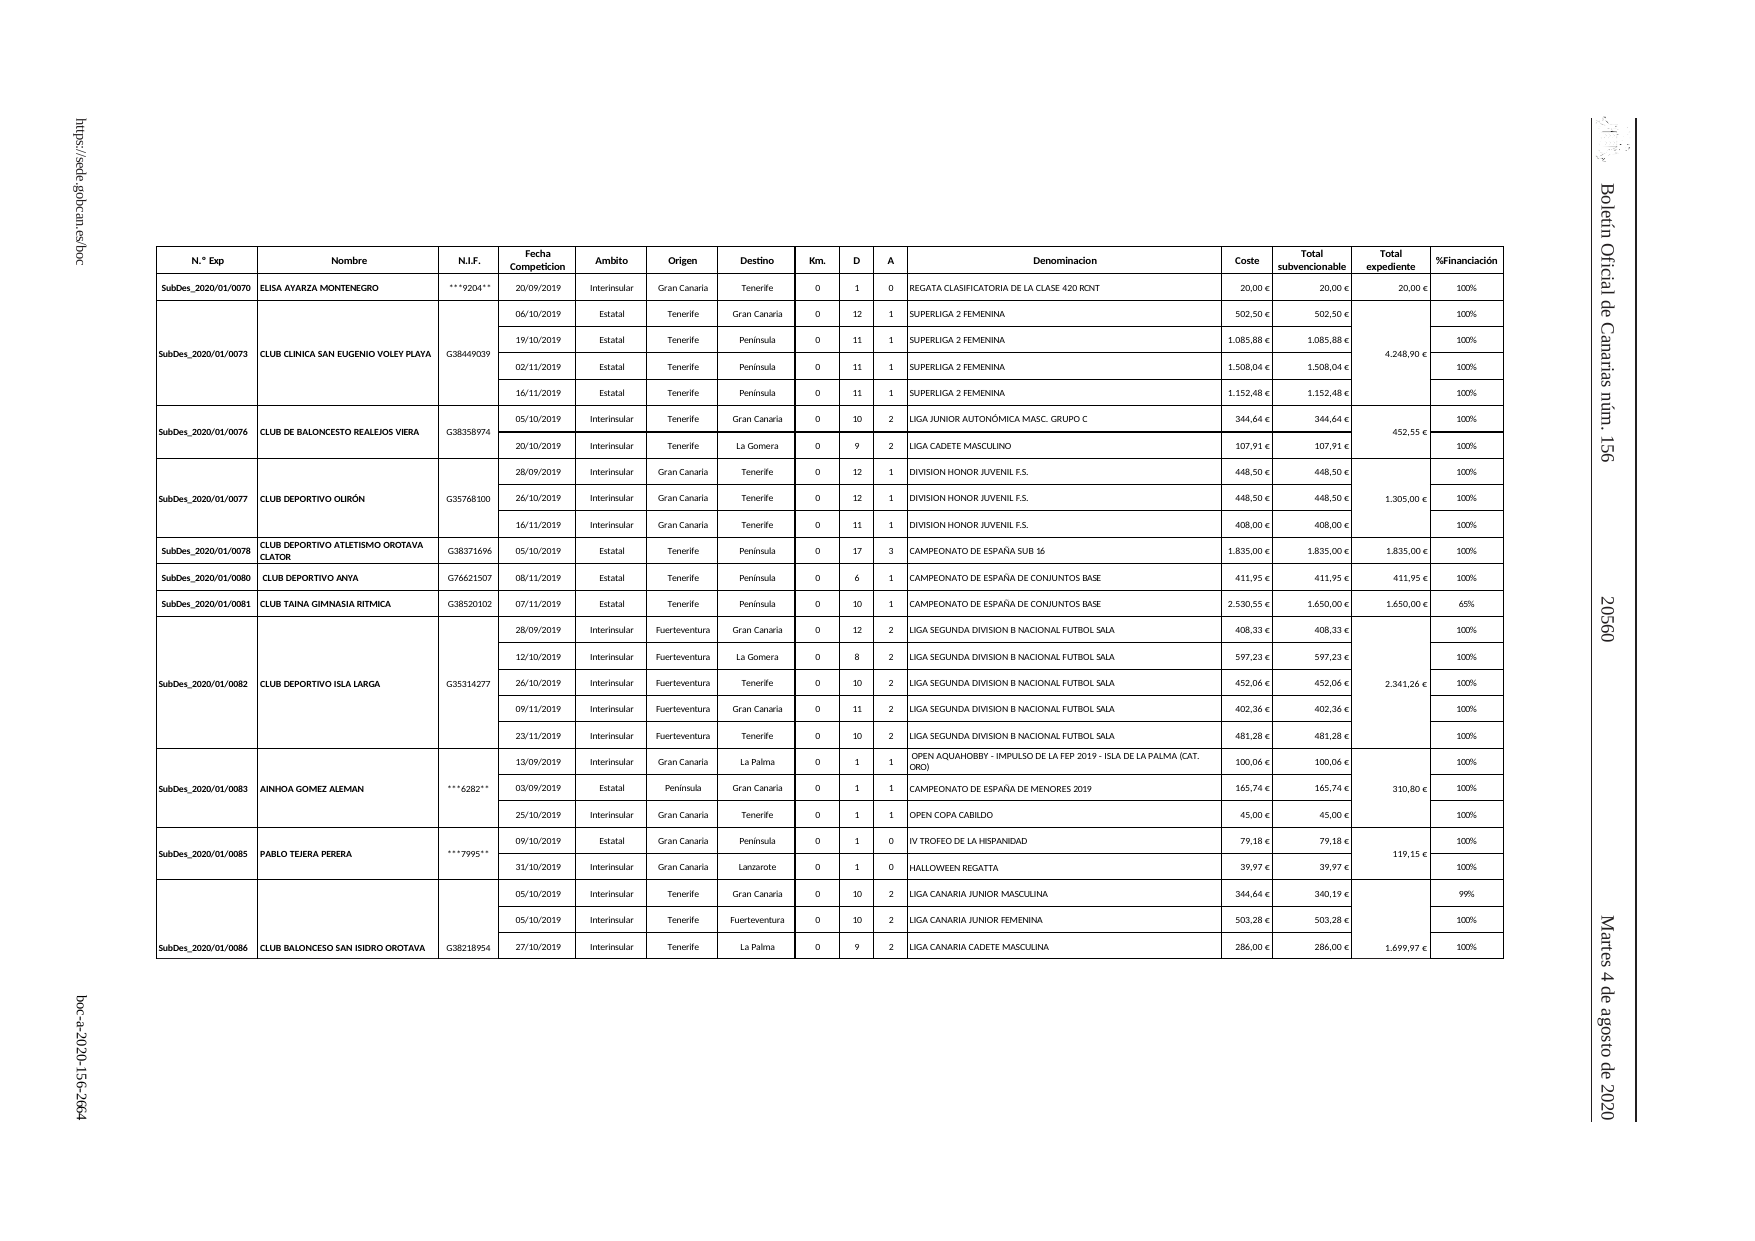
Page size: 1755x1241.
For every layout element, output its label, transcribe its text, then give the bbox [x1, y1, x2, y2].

table_cell 2 [874, 406, 907, 431]
table_cell LIGA SEGUNDA DIVISION B NACIONAL FUTBOL SALA [908, 670, 1221, 695]
table_cell 2 [874, 933, 907, 958]
table_cell ***9204** [439, 274, 498, 299]
table_cell Estatal [576, 564, 646, 589]
table_cell 09/10/2019 [499, 828, 575, 853]
table_cell SubDes_2020/01/0078 [157, 538, 257, 563]
table_header Km. [796, 247, 839, 273]
table_cell G38520102 [439, 591, 498, 616]
table_cell SubDes_2020/01/0085 [157, 828, 257, 879]
table_cell CLUB DEPORTIVO ATLETISMO OROTAVA CLATOR [258, 538, 438, 563]
table_cell 03/09/2019 [499, 775, 575, 800]
table_cell G38371696 [439, 538, 498, 563]
table_cell 05/10/2019 [499, 907, 575, 932]
table_cell 503,28 € [1222, 907, 1272, 932]
table_cell 408,00 € [1222, 511, 1272, 537]
table_cell Tenerife [718, 670, 794, 695]
table_cell SubDes_2020/01/0077 [157, 459, 257, 537]
table_cell LIGA SEGUNDA DIVISION B NACIONAL FUTBOL SALA [908, 617, 1221, 642]
table_cell 1.835,00 € [1222, 538, 1272, 563]
table_cell 0 [796, 353, 839, 379]
text Martes 4 de agosto de 2020 [1598, 915, 1618, 1124]
table_cell 20/09/2019 [499, 274, 575, 299]
table_cell 1 [874, 591, 907, 616]
table_cell 100% [1431, 301, 1503, 326]
table_cell 79,18 € [1222, 828, 1272, 853]
table_cell 11 [840, 353, 873, 379]
table_cell 0 [874, 854, 907, 879]
table_cell 100% [1431, 433, 1503, 458]
table_cell 1 [874, 353, 907, 379]
table_cell 10 [840, 722, 873, 748]
table_cell G35314277 [439, 617, 498, 748]
table_cell 28/09/2019 [499, 617, 575, 642]
table_cell 12/10/2019 [499, 643, 575, 668]
table_cell Lanzarote [718, 854, 794, 879]
table_cell 452,06 € [1273, 670, 1351, 695]
table_cell 411,95 € [1222, 564, 1272, 589]
table_cell LIGA JUNIOR AUTONÓMICA MASC. GRUPO C [908, 406, 1221, 431]
table_cell 2 [874, 722, 907, 748]
table_cell 16/11/2019 [499, 511, 575, 537]
table_cell Fuerteventura [647, 643, 717, 668]
table_cell Tenerife [647, 538, 717, 563]
table_cell 408,33 € [1273, 617, 1351, 642]
table_cell 1.650,00 € [1352, 591, 1430, 616]
table_cell 1.835,00 € [1352, 538, 1430, 563]
table_cell DIVISION HONOR JUVENIL F.S. [908, 485, 1221, 510]
table_cell Interinsular [576, 880, 646, 906]
table_cell 1 [874, 327, 907, 352]
table_cell 2.341,26 € [1352, 617, 1430, 748]
table_cell G38218954 [439, 880, 498, 958]
table_cell 07/11/2019 [499, 591, 575, 616]
table_cell 27/10/2019 [499, 933, 575, 958]
table_cell 9 [840, 433, 873, 458]
table_cell G38358974 [439, 406, 498, 458]
table_cell 344,64 € [1222, 880, 1272, 906]
table_cell Interinsular [576, 433, 646, 458]
table_cell Fuerteventura [647, 670, 717, 695]
table_cell Tenerife [647, 591, 717, 616]
table_cell 1 [874, 801, 907, 827]
table_cell Península [718, 380, 794, 405]
table_cell 31/10/2019 [499, 854, 575, 879]
table_cell CAMPEONATO DE ESPAÑA DE CONJUNTOS BASE [908, 591, 1221, 616]
table_cell 107,91 € [1222, 433, 1272, 458]
table_header Total expediente [1352, 247, 1430, 273]
table_cell 10 [840, 591, 873, 616]
table_cell Gran Canaria [647, 854, 717, 879]
table_cell 06/10/2019 [499, 301, 575, 326]
table_cell 10 [840, 670, 873, 695]
table_cell SubDes_2020/01/0076 [157, 406, 257, 458]
table_cell 1.305,00 € [1352, 459, 1430, 537]
table_cell 0 [796, 828, 839, 853]
table_cell Tenerife [647, 406, 717, 431]
table_cell 1 [840, 828, 873, 853]
table_cell Estatal [576, 353, 646, 379]
text Boletín Oficial de Canarias núm. 156 [1598, 183, 1618, 464]
table_cell 2 [874, 880, 907, 906]
table_cell 0 [796, 722, 839, 748]
table_cell Península [647, 775, 717, 800]
table_cell CAMPEONATO DE ESPAÑA DE MENORES 2019 [908, 775, 1221, 800]
table_cell 502,50 € [1273, 301, 1351, 326]
table_cell LIGA CANARIA JUNIOR FEMENINA [908, 907, 1221, 932]
table_cell 0 [874, 274, 907, 299]
table_cell ELISA AYARZA MONTENEGRO [258, 274, 438, 299]
table_cell Tenerife [718, 459, 794, 484]
table_cell SUPERLIGA 2 FEMENINA [908, 380, 1221, 405]
table_cell 26/10/2019 [499, 670, 575, 695]
table_cell 0 [796, 801, 839, 827]
table_cell 100% [1431, 696, 1503, 721]
table_cell 2 [874, 643, 907, 668]
table_cell Tenerife [647, 433, 717, 458]
table_cell Gran Canaria [718, 775, 794, 800]
table_cell 16/11/2019 [499, 380, 575, 405]
table_cell 6 [840, 564, 873, 589]
table_cell 100% [1431, 801, 1503, 827]
table_cell 448,50 € [1273, 485, 1351, 510]
table_cell 100% [1431, 775, 1503, 800]
table_cell 8 [840, 643, 873, 668]
table_cell 100% [1431, 933, 1503, 958]
table_cell CLUB TAINA GIMNASIA RITMICA [258, 591, 438, 616]
table_header N.I.F. [439, 247, 498, 273]
table_cell Fuerteventura [718, 907, 794, 932]
table_cell 0 [796, 880, 839, 906]
table_cell 100% [1431, 617, 1503, 642]
table_cell 452,06 € [1222, 670, 1272, 695]
table_cell Interinsular [576, 459, 646, 484]
table_cell 1.085,88 € [1273, 327, 1351, 352]
table_cell 12 [840, 485, 873, 510]
table_cell 100% [1431, 353, 1503, 379]
table_cell Tenerife [647, 933, 717, 958]
table_cell LIGA SEGUNDA DIVISION B NACIONAL FUTBOL SALA [908, 722, 1221, 748]
table_cell 100% [1431, 670, 1503, 695]
table_cell 286,00 € [1222, 933, 1272, 958]
table_cell PABLO TEJERA PERERA [258, 828, 438, 879]
table_cell 05/10/2019 [499, 538, 575, 563]
table_cell 12 [840, 617, 873, 642]
table_cell 100% [1431, 327, 1503, 352]
table_cell 100% [1431, 538, 1503, 563]
table_cell 100% [1431, 406, 1503, 431]
table_cell 165,74 € [1222, 775, 1272, 800]
table_cell Península [718, 591, 794, 616]
table_cell 0 [796, 617, 839, 642]
table_cell 100% [1431, 274, 1503, 299]
table_cell ***7995** [439, 828, 498, 879]
table_cell SubDes_2020/01/0083 [157, 749, 257, 827]
table_cell 39,97 € [1222, 854, 1272, 879]
table_cell Península [718, 353, 794, 379]
table_cell 100% [1431, 564, 1503, 589]
table_cell Gran Canaria [718, 880, 794, 906]
table_cell 10 [840, 406, 873, 431]
table_cell Tenerife [647, 327, 717, 352]
table_cell 0 [796, 511, 839, 537]
table_cell 1.085,88 € [1222, 327, 1272, 352]
table_cell 2 [874, 617, 907, 642]
table_cell Gran Canaria [647, 511, 717, 537]
table_cell LIGA CANARIA JUNIOR MASCULINA [908, 880, 1221, 906]
table_cell SUPERLIGA 2 FEMENINA [908, 301, 1221, 326]
table_cell 05/10/2019 [499, 880, 575, 906]
table_cell 481,28 € [1222, 722, 1272, 748]
table_cell HALLOWEEN REGATTA [908, 854, 1221, 879]
table_cell 99% [1431, 880, 1503, 906]
table_cell G76621507 [439, 564, 498, 589]
table_header D [840, 247, 873, 273]
table_header Denominacion [908, 247, 1221, 273]
table_cell 0 [796, 274, 839, 299]
table_header Fecha Competicion [499, 247, 575, 273]
table_cell Tenerife [647, 564, 717, 589]
table_cell 11 [840, 327, 873, 352]
table_cell Fuerteventura [647, 722, 717, 748]
table_cell Gran Canaria [647, 274, 717, 299]
table_cell 0 [796, 670, 839, 695]
table_cell 39,97 € [1273, 854, 1351, 879]
table_cell 100% [1431, 749, 1503, 774]
table_cell LIGA CADETE MASCULINO [908, 433, 1221, 458]
table_cell Estatal [576, 301, 646, 326]
table_cell Tenerife [718, 485, 794, 510]
table_cell Tenerife [647, 380, 717, 405]
table_cell Tenerife [718, 801, 794, 827]
table_cell 402,36 € [1273, 696, 1351, 721]
table_cell AINHOA GOMEZ ALEMAN [258, 749, 438, 827]
table_cell 45,00 € [1273, 801, 1351, 827]
table_cell 481,28 € [1273, 722, 1351, 748]
table_cell CAMPEONATO DE ESPAÑA SUB 16 [908, 538, 1221, 563]
table_cell LIGA SEGUNDA DIVISION B NACIONAL FUTBOL SALA [908, 643, 1221, 668]
table_cell 100,06 € [1273, 749, 1351, 774]
table_cell Estatal [576, 591, 646, 616]
table_cell 100% [1431, 511, 1503, 537]
table_cell 17 [840, 538, 873, 563]
table_cell Estatal [576, 380, 646, 405]
table_cell 286,00 € [1273, 933, 1351, 958]
table_cell 08/11/2019 [499, 564, 575, 589]
table_cell 344,64 € [1222, 406, 1272, 431]
table_cell 2 [874, 433, 907, 458]
table_cell 1.152,48 € [1222, 380, 1272, 405]
table_cell 402,36 € [1222, 696, 1272, 721]
table_cell 100% [1431, 854, 1503, 879]
table_cell 25/10/2019 [499, 801, 575, 827]
table_cell Interinsular [576, 933, 646, 958]
table_cell 1 [840, 274, 873, 299]
table_cell La Gomera [718, 643, 794, 668]
table_cell Tenerife [647, 880, 717, 906]
table_cell 411,95 € [1273, 564, 1351, 589]
table_cell Interinsular [576, 617, 646, 642]
table_cell SubDes_2020/01/0081 [157, 591, 257, 616]
table_cell 100% [1431, 485, 1503, 510]
table_cell 107,91 € [1273, 433, 1351, 458]
table_cell G38449039 [439, 301, 498, 405]
table_cell Tenerife [647, 907, 717, 932]
table_cell Tenerife [647, 301, 717, 326]
table_cell Estatal [576, 327, 646, 352]
table_cell Interinsular [576, 907, 646, 932]
table_cell 20,00 € [1273, 274, 1351, 299]
table_cell 1 [874, 301, 907, 326]
table_cell SUPERLIGA 2 FEMENINA [908, 327, 1221, 352]
table_cell 310,80 € [1352, 749, 1430, 827]
table_cell 100,06 € [1222, 749, 1272, 774]
table_cell 9 [840, 933, 873, 958]
table_cell 119,15 € [1352, 828, 1430, 879]
table_header Destino [718, 247, 794, 273]
table_cell La Palma [718, 749, 794, 774]
text https://sede.gobcan.es/boc [73, 118, 90, 273]
table_cell 11 [840, 511, 873, 537]
table_cell 1.508,04 € [1273, 353, 1351, 379]
table_cell CLUB DE BALONCESTO REALEJOS VIERA [258, 406, 438, 458]
table_cell 0 [796, 459, 839, 484]
table_cell 408,33 € [1222, 617, 1272, 642]
table_cell Interinsular [576, 722, 646, 748]
table_cell 0 [796, 775, 839, 800]
table_cell 28/09/2019 [499, 459, 575, 484]
table_cell 1.699,97 € [1352, 880, 1430, 958]
table_cell Interinsular [576, 696, 646, 721]
table_cell Península [718, 327, 794, 352]
table_cell 0 [796, 907, 839, 932]
table_cell 1 [874, 485, 907, 510]
table_cell 0 [874, 828, 907, 853]
table_cell 12 [840, 301, 873, 326]
table_cell 12 [840, 459, 873, 484]
table_cell 448,50 € [1273, 459, 1351, 484]
table_cell Estatal [576, 775, 646, 800]
table_cell 11 [840, 380, 873, 405]
table_cell 20,00 € [1352, 274, 1430, 299]
table_cell 502,50 € [1222, 301, 1272, 326]
table_cell DIVISION HONOR JUVENIL F.S. [908, 511, 1221, 537]
table_cell 100% [1431, 459, 1503, 484]
table_cell 1 [840, 854, 873, 879]
table_cell 1.152,48 € [1273, 380, 1351, 405]
table_cell Interinsular [576, 643, 646, 668]
table_cell 344,64 € [1273, 406, 1351, 431]
table_cell 20,00 € [1222, 274, 1272, 299]
table_cell CAMPEONATO DE ESPAÑA DE CONJUNTOS BASE [908, 564, 1221, 589]
table_cell 597,23 € [1222, 643, 1272, 668]
table_cell Gran Canaria [647, 801, 717, 827]
table_cell Fuerteventura [647, 617, 717, 642]
table_cell 79,18 € [1273, 828, 1351, 853]
table_cell 2 [874, 696, 907, 721]
table_cell 100% [1431, 380, 1503, 405]
table_cell 448,50 € [1222, 459, 1272, 484]
table_cell 26/10/2019 [499, 485, 575, 510]
table_cell 1 [840, 749, 873, 774]
table_header Nombre [258, 247, 438, 273]
table_cell G35768100 [439, 459, 498, 537]
text boc-a-2020-156-2664 [74, 995, 91, 1124]
table_cell Estatal [576, 538, 646, 563]
table_cell 448,50 € [1222, 485, 1272, 510]
table_cell Gran Canaria [718, 617, 794, 642]
table_cell 23/11/2019 [499, 722, 575, 748]
table_cell 0 [796, 301, 839, 326]
table_cell Interinsular [576, 749, 646, 774]
table_cell 2 [874, 670, 907, 695]
text 20560 [1598, 597, 1618, 646]
table_cell 4.248,90 € [1352, 301, 1430, 405]
table_cell 1.650,00 € [1273, 591, 1351, 616]
table_cell 1.508,04 € [1222, 353, 1272, 379]
table_cell 0 [796, 591, 839, 616]
table_cell CLUB DEPORTIVO OLIRÓN [258, 459, 438, 537]
table_cell 100% [1431, 643, 1503, 668]
table_cell 100% [1431, 907, 1503, 932]
table_cell 1 [840, 801, 873, 827]
table_cell Gran Canaria [718, 301, 794, 326]
table_cell SubDes_2020/01/0082 [157, 617, 257, 748]
table_cell SubDes_2020/01/0070 [157, 274, 257, 299]
table_cell 45,00 € [1222, 801, 1272, 827]
table_cell 0 [796, 538, 839, 563]
table_cell Península [718, 564, 794, 589]
table_cell 3 [874, 538, 907, 563]
table_cell Interinsular [576, 274, 646, 299]
table_cell OPEN AQUAHOBBY - IMPULSO DE LA FEP 2019 - ISLA DE LA PALMA (CAT. ORO) [908, 749, 1221, 774]
table_cell 0 [796, 696, 839, 721]
table_cell La Gomera [718, 433, 794, 458]
table_cell 2 [874, 907, 907, 932]
table_header Coste [1222, 247, 1272, 273]
table_cell 09/11/2019 [499, 696, 575, 721]
table_cell 1.835,00 € [1273, 538, 1351, 563]
table_cell 0 [796, 933, 839, 958]
table_cell OPEN COPA CABILDO [908, 801, 1221, 827]
table_cell Gran Canaria [647, 485, 717, 510]
table_cell 0 [796, 643, 839, 668]
table_cell CLUB CLINICA SAN EUGENIO VOLEY PLAYA [258, 301, 438, 405]
table_cell 408,00 € [1273, 511, 1351, 537]
table_cell 1 [874, 749, 907, 774]
table_cell ***6282** [439, 749, 498, 827]
table_cell 10 [840, 880, 873, 906]
table_cell 65% [1431, 591, 1503, 616]
table_cell Península [718, 828, 794, 853]
table_cell SubDes_2020/01/0080 [157, 564, 257, 589]
table_cell La Palma [718, 933, 794, 958]
table_header N.º Exp [157, 247, 257, 273]
table_cell LIGA SEGUNDA DIVISION B NACIONAL FUTBOL SALA [908, 696, 1221, 721]
table_cell 0 [796, 433, 839, 458]
table_cell 340,19 € [1273, 880, 1351, 906]
table_cell Estatal [576, 828, 646, 853]
table_cell 100% [1431, 722, 1503, 748]
table_cell CLUB DEPORTIVO ANYA [258, 564, 438, 589]
table_cell CLUB DEPORTIVO ISLA LARGA [258, 617, 438, 748]
table_cell 1 [874, 775, 907, 800]
table_cell Interinsular [576, 485, 646, 510]
table_cell 1 [874, 564, 907, 589]
table_cell 1 [874, 511, 907, 537]
table_cell Interinsular [576, 801, 646, 827]
table_header Ambito [576, 247, 646, 273]
table_cell IV TROFEO DE LA HISPANIDAD [908, 828, 1221, 853]
table_cell Interinsular [576, 406, 646, 431]
table_cell 05/10/2019 [499, 406, 575, 431]
table_cell Interinsular [576, 854, 646, 879]
table_cell Gran Canaria [718, 696, 794, 721]
table_cell 165,74 € [1273, 775, 1351, 800]
table_cell Interinsular [576, 511, 646, 537]
table_cell 1 [874, 459, 907, 484]
table_cell DIVISION HONOR JUVENIL F.S. [908, 459, 1221, 484]
table_cell Gran Canaria [647, 828, 717, 853]
table_cell 0 [796, 749, 839, 774]
table_header %Financiación [1431, 247, 1503, 273]
table_cell Gran Canaria [647, 459, 717, 484]
table_cell CLUB BALONCESO SAN ISIDRO OROTAVA [258, 880, 438, 958]
table_cell 10 [840, 907, 873, 932]
table_cell Tenerife [718, 722, 794, 748]
table_cell SubDes_2020/01/0073 [157, 301, 257, 405]
table_header Total subvencionable [1273, 247, 1351, 273]
table_cell 02/11/2019 [499, 353, 575, 379]
table_cell Gran Canaria [718, 406, 794, 431]
table_cell 411,95 € [1352, 564, 1430, 589]
table_cell 0 [796, 485, 839, 510]
table_cell LIGA CANARIA CADETE MASCULINA [908, 933, 1221, 958]
table_cell 503,28 € [1273, 907, 1351, 932]
table_cell REGATA CLASIFICATORIA DE LA CLASE 420 RCNT [908, 274, 1221, 299]
table_cell 452,55 € [1352, 406, 1430, 458]
table_cell 0 [796, 564, 839, 589]
table_cell 13/09/2019 [499, 749, 575, 774]
table_cell Tenerife [718, 274, 794, 299]
table_cell Tenerife [647, 353, 717, 379]
table_cell 19/10/2019 [499, 327, 575, 352]
table_cell 20/10/2019 [499, 433, 575, 458]
table_cell 0 [796, 327, 839, 352]
table_cell SubDes_2020/01/0086 [157, 880, 257, 958]
table_cell 597,23 € [1273, 643, 1351, 668]
table_cell 0 [796, 380, 839, 405]
table_cell Gran Canaria [647, 749, 717, 774]
table_cell 1 [840, 775, 873, 800]
table_cell SUPERLIGA 2 FEMENINA [908, 353, 1221, 379]
table_header A [874, 247, 907, 273]
table_cell 0 [796, 854, 839, 879]
table_cell Península [718, 538, 794, 563]
table_cell 0 [796, 406, 839, 431]
table_header Origen [647, 247, 717, 273]
table_cell 1 [874, 380, 907, 405]
table_cell Tenerife [718, 511, 794, 537]
table_cell 100% [1431, 828, 1503, 853]
table_cell 11 [840, 696, 873, 721]
table_cell Interinsular [576, 670, 646, 695]
table_cell Fuerteventura [647, 696, 717, 721]
table_cell 2.530,55 € [1222, 591, 1272, 616]
